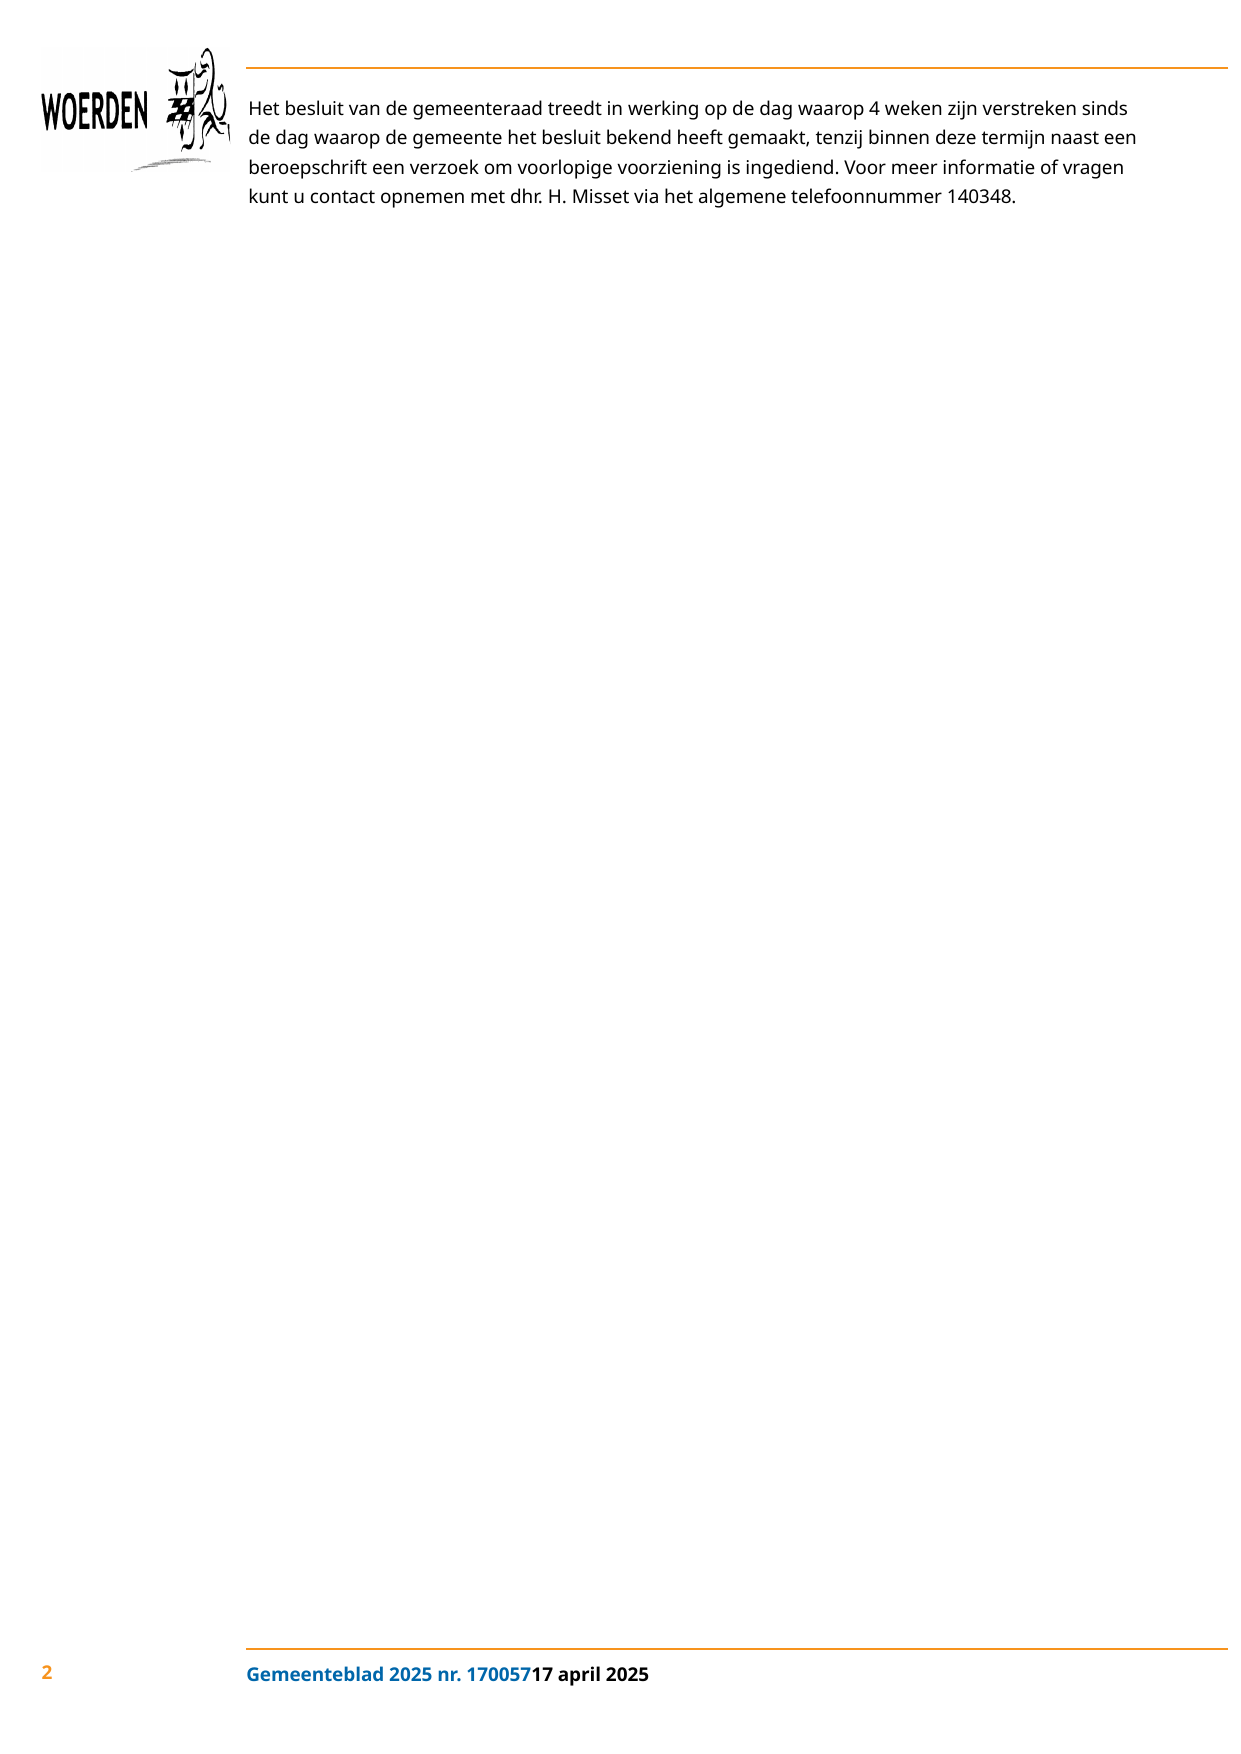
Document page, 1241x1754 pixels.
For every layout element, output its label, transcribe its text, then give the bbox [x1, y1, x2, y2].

picture [41, 47, 231, 172]
text Het besluit van de gemeenteraad treedt in werking op de dag waarop 4 weken zijn verstreken sinds de dag waarop de gemeente het besluit bekend heeft gemaakt, tenzij binnen deze termijn naast een beroepschrift een verzoek om voorlopige voorziening is ingediend. Voor meer informatie of vragen kunt u contact opnemen met dhr. H. Misset via het algemene telefoonnummer 140348. [248, 95, 1152, 209]
